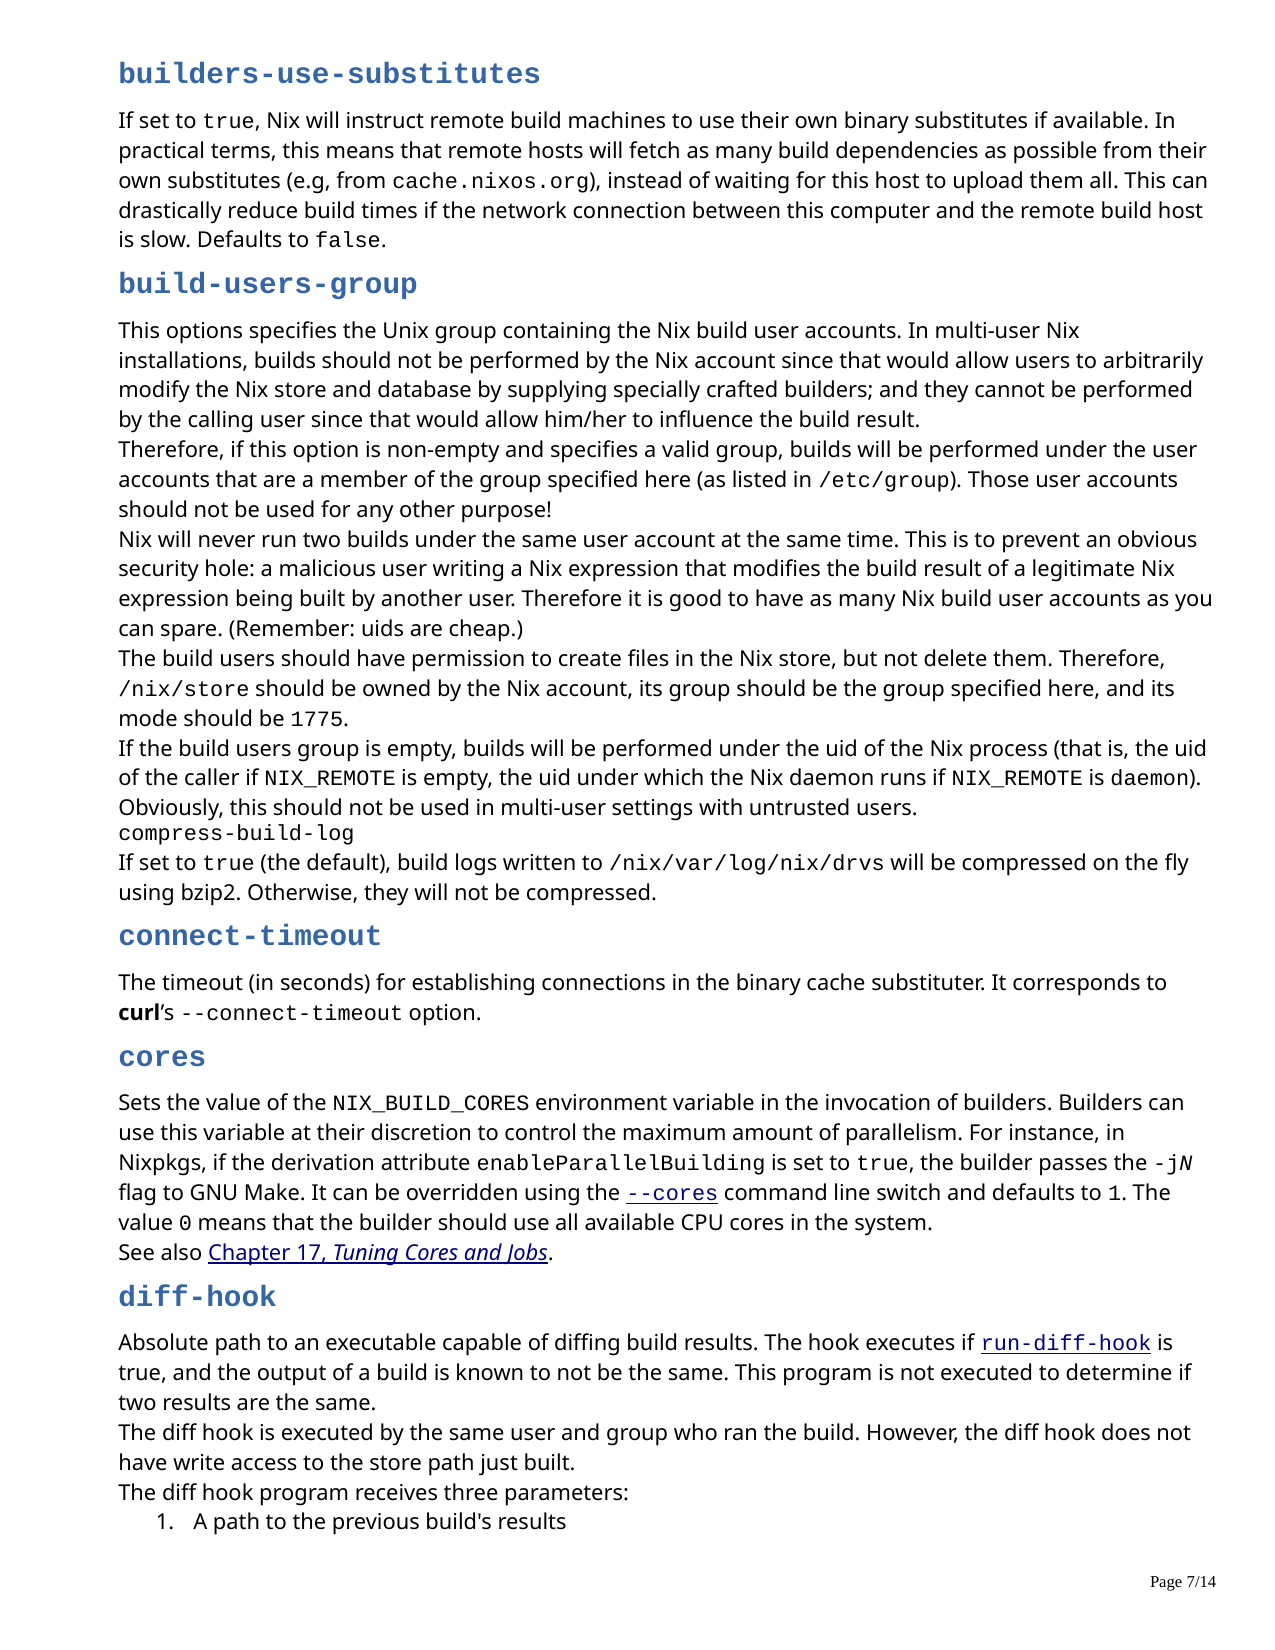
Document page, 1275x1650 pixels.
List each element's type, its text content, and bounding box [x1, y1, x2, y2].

text compress-build-log [118, 822, 1216, 847]
text The diff hook is executed by the same user and group who ran the build. However, the diff hook does not have write access to the store path just built. [118, 1417, 1216, 1477]
text The timeout (in seconds) for establishing connections in the binary cache substituter. It corresponds to curl’s --connect-timeout option. [118, 967, 1216, 1027]
subtitle diff-hook [118, 1282, 1216, 1315]
text Absolute path to an executable capable of diffing build results. The hook executes if run-diff-hook is true, and the output of a build is known to not be the same. This program is not executed to determine if two results are the same. [118, 1327, 1216, 1417]
subtitle connect-timeout [118, 921, 1216, 955]
text See also Chapter 17, Tuning Cores and Jobs. [118, 1237, 1216, 1267]
text The build users should have permission to create files in the Nix store, but not delete them. Therefore, /nix/store should be owned by the Nix account, its group should be the group specified here, and its mode should be 1775. [118, 643, 1216, 733]
text This options specifies the Unix group containing the Nix build user accounts. In multi-user Nix installations, builds should not be performed by the Nix account since that would allow users to arbitrarily modify the Nix store and database by supplying specially crafted builders; and they cannot be performed by the calling user since that would allow him/her to influence the build result. [118, 315, 1216, 434]
text If set to true, Nix will instruct remote build machines to use their own binary substitutes if available. In practical terms, this means that remote hosts will fetch as many build dependencies as possible from their own substitutes (e.g, from cache.nixos.org), instead of waiting for this host to upload them all. This can drastically reduce build times if the network connection between this computer and the remote build host is slow. Defaults to false. [118, 105, 1216, 254]
text The diff hook program receives three parameters: [118, 1477, 1216, 1506]
text If set to true (the default), build logs written to /nix/var/log/nix/drvs will be compressed on the fly using bzip2. Otherwise, they will not be compressed. [118, 847, 1216, 907]
subtitle build-users-group [118, 269, 1216, 302]
list A path to the previous build's results [156, 1506, 1216, 1536]
text If the build users group is empty, builds will be performed under the uid of the Nix process (that is, the uid of the caller if NIX_REMOTE is empty, the uid under which the Nix daemon runs if NIX_REMOTE is daemon). Obviously, this should not be used in multi-user settings with untrusted users. [118, 733, 1216, 822]
text Sets the value of the NIX_BUILD_CORES environment variable in the invocation of builders. Builders can use this variable at their discretion to control the maximum amount of parallelism. For instance, in Nixpkgs, if the derivation attribute enableParallelBuilding is set to true, the builder passes the -jN flag to GNU Make. It can be overridden using the --cores command line switch and defaults to 1. The value 0 means that the builder should use all available CPU cores in the system. [118, 1087, 1216, 1237]
text Therefore, if this option is non-empty and specifies a valid group, builds will be performed under the user accounts that are a member of the group specified here (as listed in /etc/group). Those user accounts should not be used for any other purpose! [118, 434, 1216, 524]
subtitle cores [118, 1042, 1216, 1075]
text Nix will never run two builds under the same user account at the same time. This is to prevent an obvious security hole: a malicious user writing a Nix expression that modifies the build result of a legitimate Nix expression being built by another user. Therefore it is good to have as many Nix build user accounts as you can spare. (Remember: uids are cheap.) [118, 524, 1216, 643]
subtitle builders-use-substitutes [118, 59, 1216, 92]
